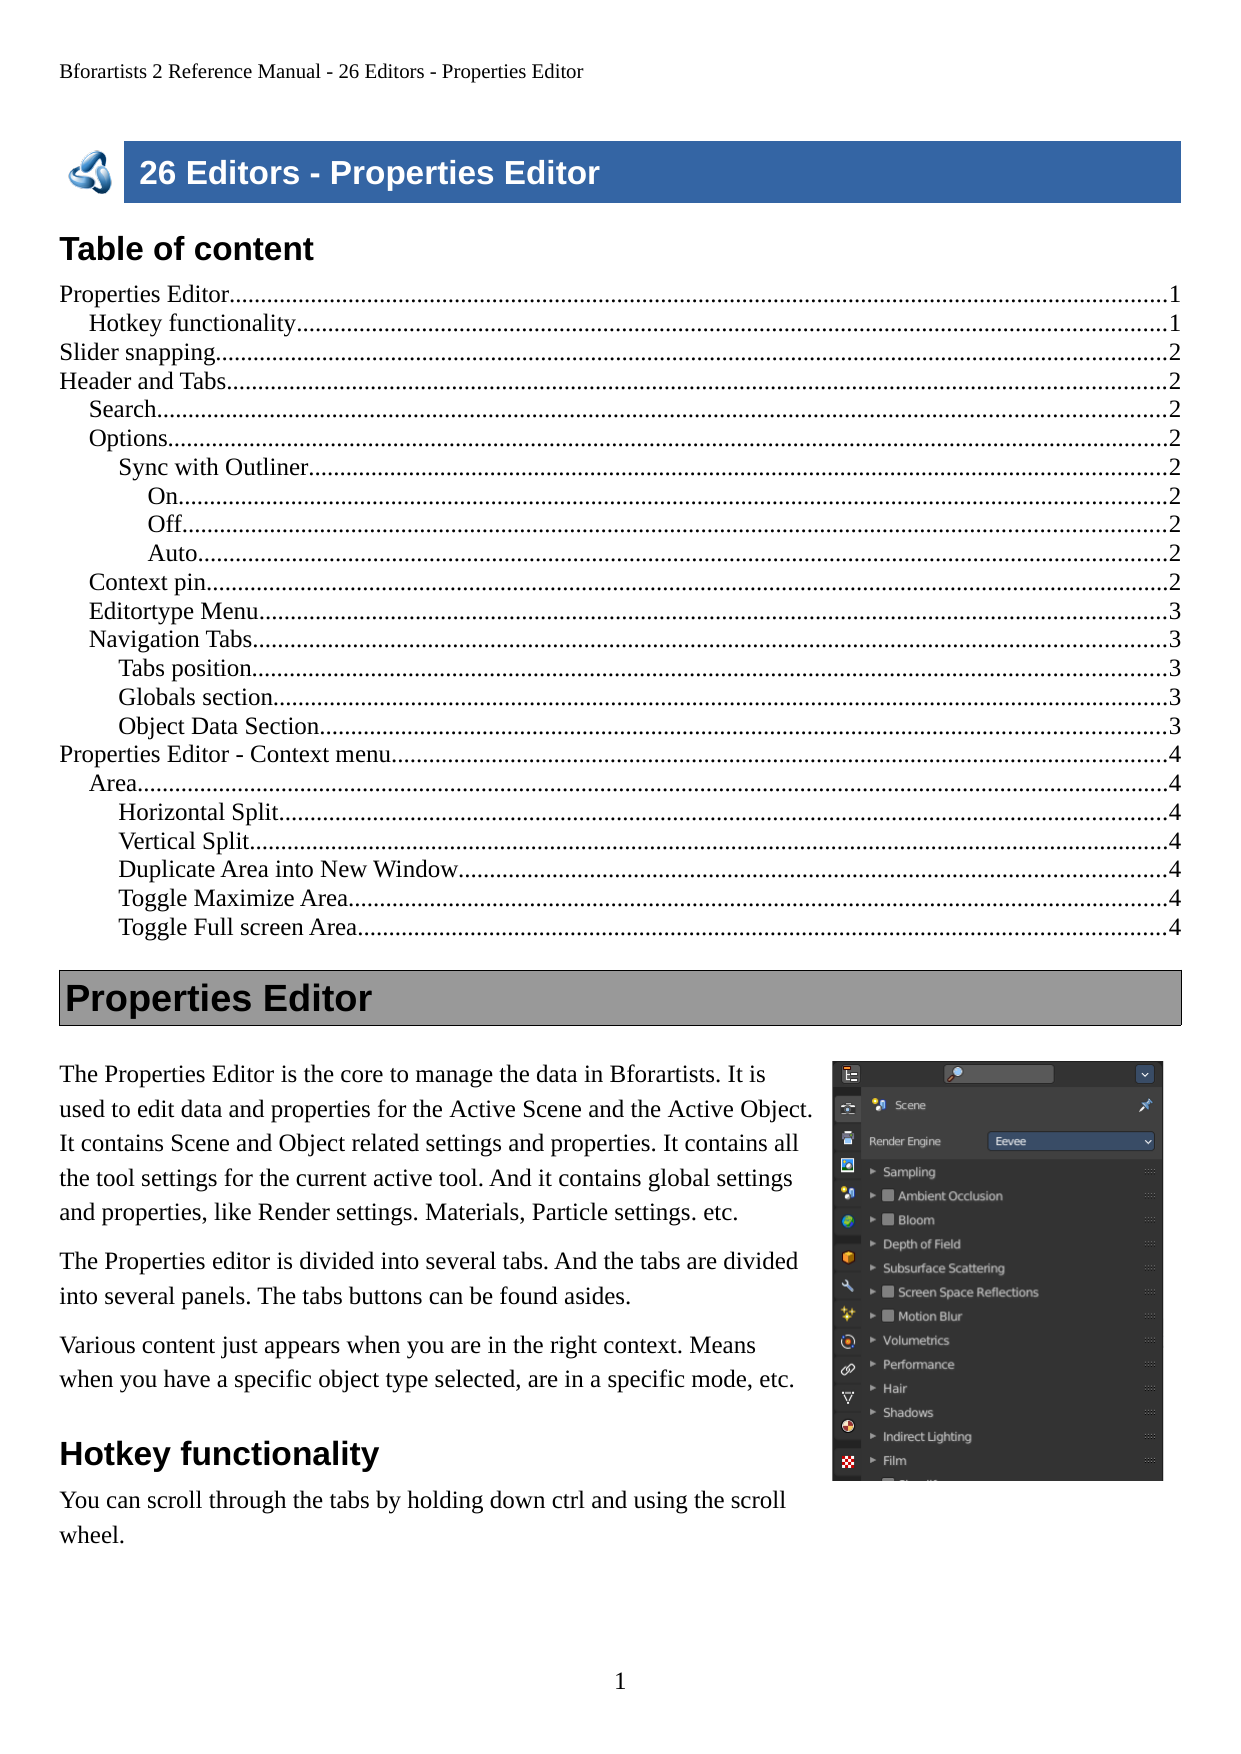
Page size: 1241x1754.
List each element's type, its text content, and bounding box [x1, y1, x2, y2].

text Vertical Split 4 [118, 826, 1181, 854]
text Hotkey functionality 1 [88, 308, 1181, 337]
text Toggle Maximize Area 4 [118, 883, 1181, 912]
text On 2 [147, 481, 1181, 509]
text Header and Tabs 2 [59, 366, 1181, 394]
text Auto 2 [147, 538, 1181, 567]
text Toggle Full screen Area 4 [118, 912, 1181, 941]
text The Properties editor is divided into several tabs. And the tabs are divided into several panels. The tabs buttons can be found asides. [59, 1246, 832, 1309]
text The Properties Editor is the core to manage the data in Bforartists. It is used to edit data and properties for the Active Scene and the Active Object. It contains Scene and Object related settings and properties. It contains all the tool settings for the current active tool. And it contains global settings and properties, like Render settings. Materials, Particle settings. etc. [59, 1059, 1181, 1226]
text You can scroll through the tabs by holding down ctrl and using the scroll wheel. [59, 1485, 1181, 1548]
text Area 4 [88, 768, 1181, 797]
text Duplicate Area into New Window 4 [118, 854, 1181, 883]
text Sync with Outliner 2 [118, 452, 1181, 481]
table_header Properties Editor [60, 971, 1181, 1025]
text Options 2 [88, 423, 1181, 452]
text Navigation Tabs 3 [88, 624, 1181, 653]
text Context pin 2 [88, 567, 1181, 596]
text Slider snapping 2 [59, 337, 1181, 366]
text Horizontal Split 4 [118, 797, 1181, 826]
text Off 2 [147, 509, 1181, 538]
text Globals section 3 [118, 682, 1181, 711]
table_header [59, 141, 124, 203]
subtitle Hotkey functionality [59, 1434, 832, 1473]
subtitle Table of content [59, 228, 1181, 267]
text Properties Editor - Context menu 4 [59, 739, 1181, 768]
picture [832, 1061, 1164, 1481]
text Editortype Menu 3 [88, 596, 1181, 624]
text Various content just appears when you are in the right context. Means when you have a specific object type selected, are in a specific mode, etc. [59, 1330, 832, 1393]
text Properties Editor 1 [59, 279, 1181, 308]
picture [65, 147, 114, 197]
text Object Data Section 3 [118, 711, 1181, 739]
text Tabs position 3 [118, 653, 1181, 682]
table_header 26 Editors - Properties Editor [124, 141, 1181, 203]
subtitle [1164, 1434, 1181, 1473]
text Search 2 [88, 394, 1181, 423]
